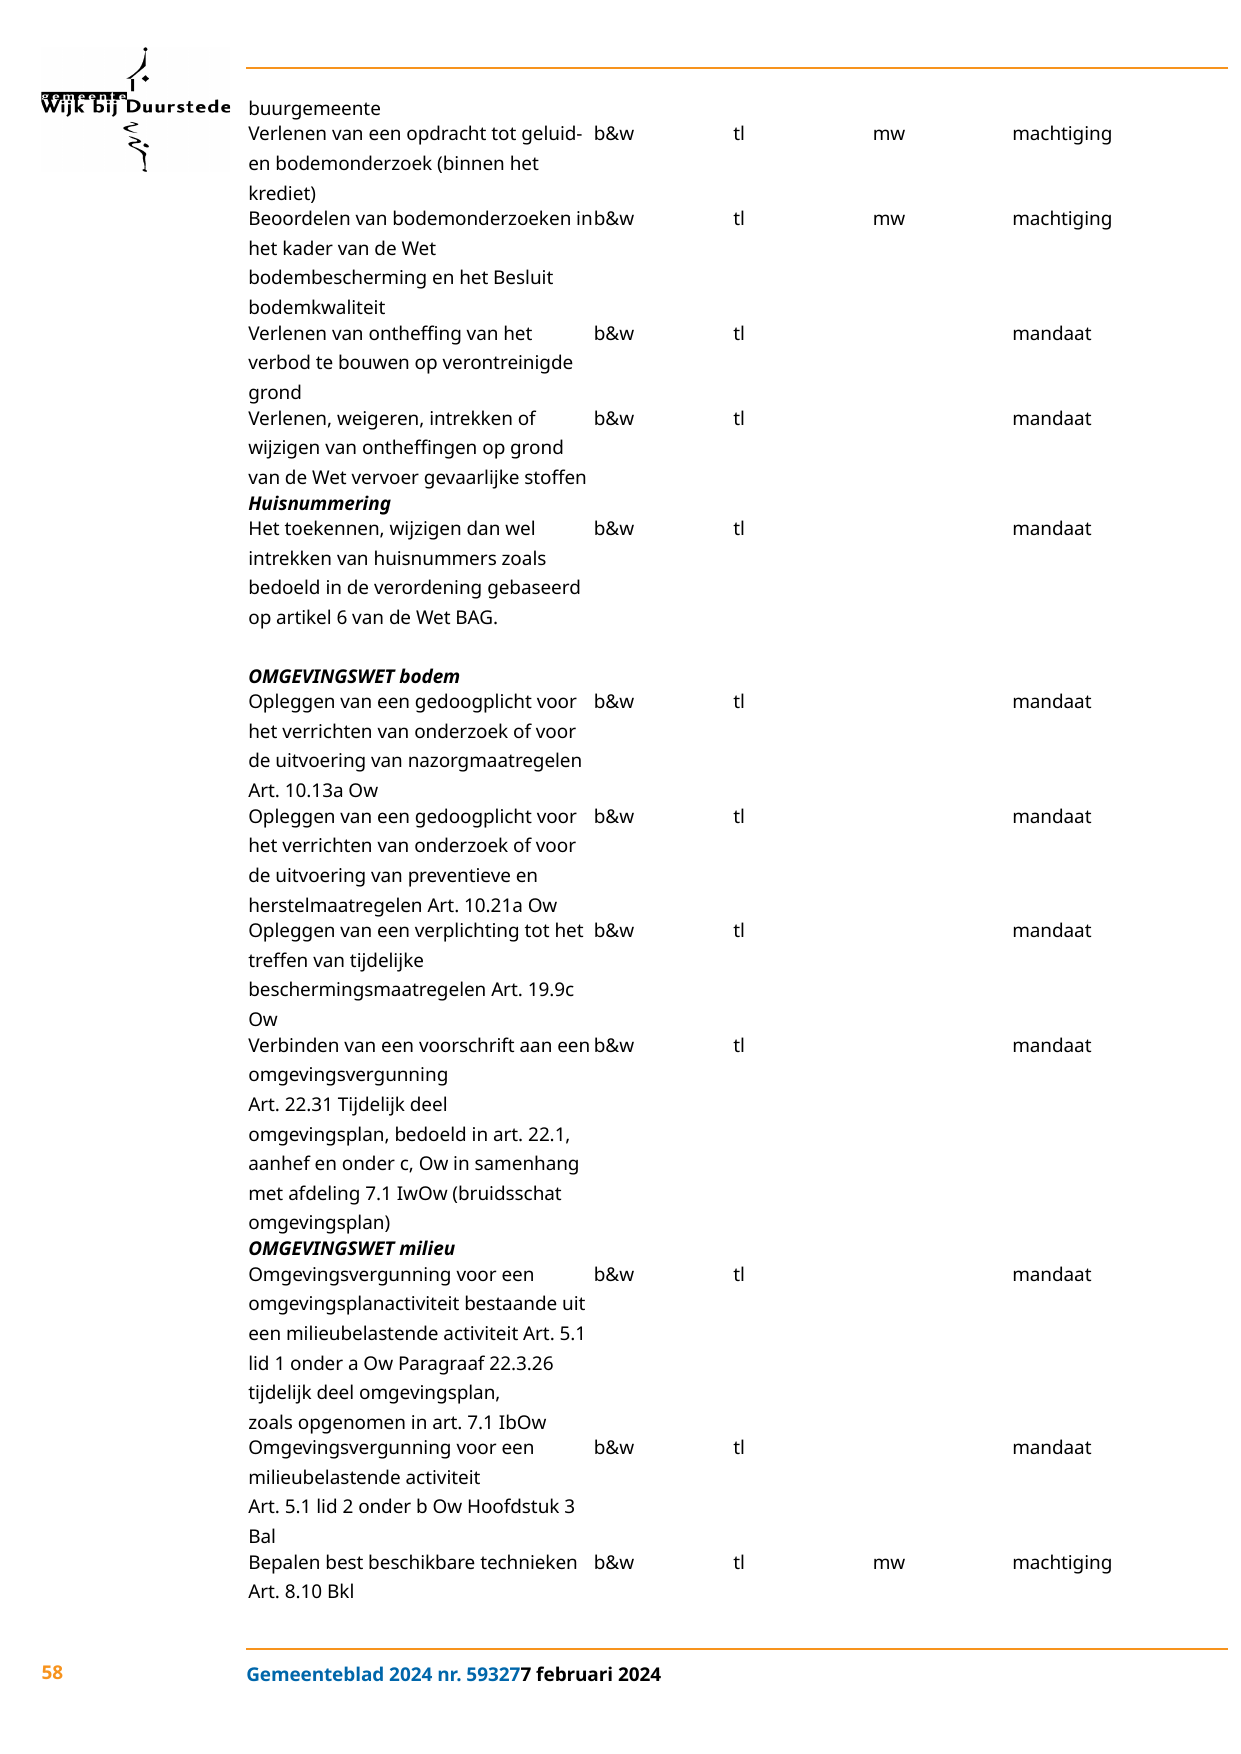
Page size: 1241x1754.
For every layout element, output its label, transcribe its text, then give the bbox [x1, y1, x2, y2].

table_cell b&w [594, 205, 733, 320]
table_cell tl [733, 1032, 873, 1235]
table_cell tl [733, 121, 873, 205]
table_cell [873, 1261, 1012, 1434]
table_cell tl [733, 405, 873, 490]
picture [41, 47, 231, 172]
table_cell mw [873, 1549, 1012, 1604]
table_cell [594, 1235, 733, 1261]
table_cell Omgevingsvergunning voor een omgevingsplanactiviteit bestaande uit een milieubelastende activiteit Art. 5.1 lid 1 onder a Ow Paragraaf 22.3.26 tijdelijk deel omgevingsplan, zoals opgenomen in art. 7.1 IbOw [248, 1261, 594, 1434]
table_cell b&w [594, 121, 733, 205]
table_cell [1012, 1235, 1152, 1261]
table_cell [873, 1032, 1012, 1235]
table_cell [594, 95, 733, 121]
table_cell Opleggen van een gedoogplicht voor het verrichten van onderzoek of voor de uitvoering van nazorgmaatregelen Art. 10.13a Ow [248, 689, 594, 803]
table_cell tl [733, 1435, 873, 1549]
table_cell tl [733, 320, 873, 405]
table_cell Verlenen van een opdracht tot geluid- en bodemonderzoek (binnen het krediet) [248, 121, 594, 205]
table_cell Opleggen van een verplichting tot het treffen van tijdelijke beschermingsmaatregelen Art. 19.9c Ow [248, 918, 594, 1032]
table_cell mandaat [1012, 689, 1152, 803]
table_header [873, 663, 1012, 688]
table_cell b&w [594, 689, 733, 803]
table_cell Verlenen, weigeren, intrekken of wijzigen van ontheffingen op grond van de Wet vervoer gevaarlijke stoffen [248, 405, 594, 490]
table_cell b&w [594, 1032, 733, 1235]
table_cell Opleggen van een gedoogplicht voor het verrichten van onderzoek of voor de uitvoering van preventieve en herstelmaatregelen Art. 10.21a Ow [248, 803, 594, 917]
table_cell [873, 320, 1012, 405]
table_cell machtiging [1012, 205, 1152, 320]
table_cell b&w [594, 1435, 733, 1549]
table_cell mandaat [1012, 1032, 1152, 1235]
table_cell tl [733, 515, 873, 630]
table_cell b&w [594, 515, 733, 630]
table_cell mandaat [1012, 918, 1152, 1032]
table_cell Beoordelen van bodemonderzoeken in het kader van de Wet bodembescherming en het Besluit bodemkwaliteit [248, 205, 594, 320]
table_cell mw [873, 205, 1012, 320]
table_cell [873, 918, 1012, 1032]
table_cell mandaat [1012, 1261, 1152, 1434]
table_cell b&w [594, 803, 733, 917]
table_cell machtiging [1012, 1549, 1152, 1604]
table_cell Bepalen best beschikbare technieken Art. 8.10 Bkl [248, 1549, 594, 1604]
table_cell [873, 405, 1012, 490]
table_cell tl [733, 803, 873, 917]
table_cell [873, 1435, 1012, 1549]
table_cell buurgemeente [248, 95, 594, 121]
table_cell b&w [594, 405, 733, 490]
table_cell [733, 490, 873, 515]
table_cell Verbinden van een voorschrift aan een omgevingsvergunning Art. 22.31 Tijdelijk deel omgevingsplan, bedoeld in art. 22.1, aanhef en onder c, Ow in samenhang met afdeling 7.1 IwOw (bruidsschat omgevingsplan) [248, 1032, 594, 1235]
table_cell [1012, 95, 1152, 121]
table_cell Verlenen van ontheffing van het verbod te bouwen op verontreinigde grond [248, 320, 594, 405]
table_cell [733, 1235, 873, 1261]
table_cell [873, 95, 1012, 121]
table_cell [873, 515, 1012, 630]
table_cell tl [733, 918, 873, 1032]
table_header [594, 663, 733, 688]
table_cell tl [733, 205, 873, 320]
table_cell Huisnummering [248, 490, 594, 515]
table_cell mandaat [1012, 1435, 1152, 1549]
table_cell tl [733, 1261, 873, 1434]
table_cell [1012, 490, 1152, 515]
table_cell [873, 803, 1012, 917]
table_cell b&w [594, 1549, 733, 1604]
table_cell [594, 490, 733, 515]
table_cell mandaat [1012, 405, 1152, 490]
table_cell b&w [594, 1261, 733, 1434]
table_header [1012, 663, 1152, 688]
table_cell [733, 95, 873, 121]
table_cell [873, 1235, 1012, 1261]
table_header [733, 663, 873, 688]
table_cell mw [873, 121, 1012, 205]
table_cell machtiging [1012, 121, 1152, 205]
table_cell mandaat [1012, 320, 1152, 405]
table_cell [873, 689, 1012, 803]
table_cell Omgevingsvergunning voor een milieubelastende activiteit Art. 5.1 lid 2 onder b Ow Hoofdstuk 3 Bal [248, 1435, 594, 1549]
table_cell Het toekennen, wijzigen dan wel intrekken van huisnummers zoals bedoeld in de verordening gebaseerd op artikel 6 van de Wet BAG. [248, 515, 594, 630]
table_cell tl [733, 689, 873, 803]
table_cell [873, 490, 1012, 515]
table_cell mandaat [1012, 803, 1152, 917]
table_cell OMGEVINGSWET milieu [248, 1235, 594, 1261]
table_cell tl [733, 1549, 873, 1604]
table_cell b&w [594, 320, 733, 405]
table_header OMGEVINGSWET bodem [248, 663, 594, 688]
table_cell mandaat [1012, 515, 1152, 630]
table_cell b&w [594, 918, 733, 1032]
